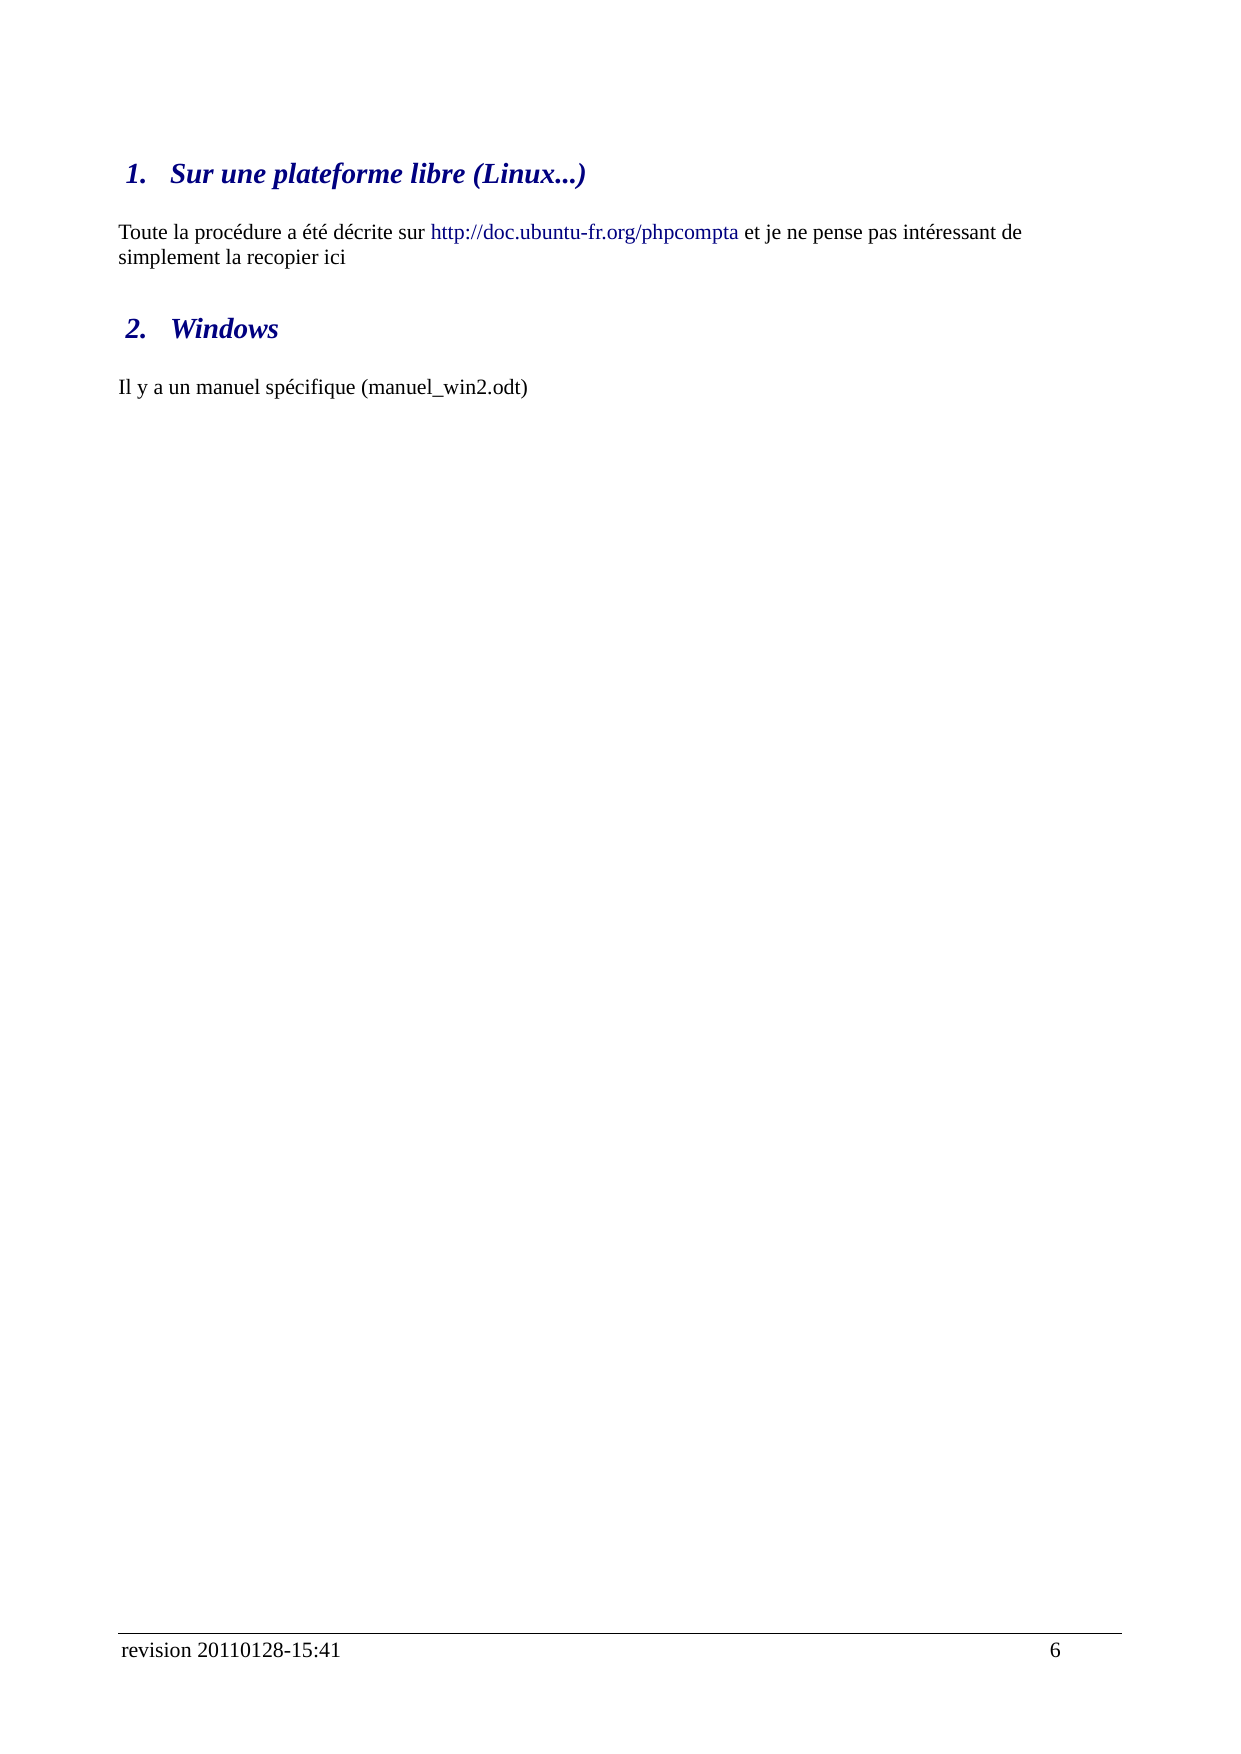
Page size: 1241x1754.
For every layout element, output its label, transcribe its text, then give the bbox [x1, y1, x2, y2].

text Il y a un manuel spécifique (manuel_win2.odt) [118, 374, 1122, 399]
text Toute la procédure a été décrite sur http://doc.ubuntu-fr.org/phpcompta et je ne pense pas intéressant de simplement la recopier ici [118, 219, 1122, 269]
subtitle Windows [118, 311, 1122, 345]
subtitle Sur une plateforme libre (Linux...) [118, 156, 1122, 189]
